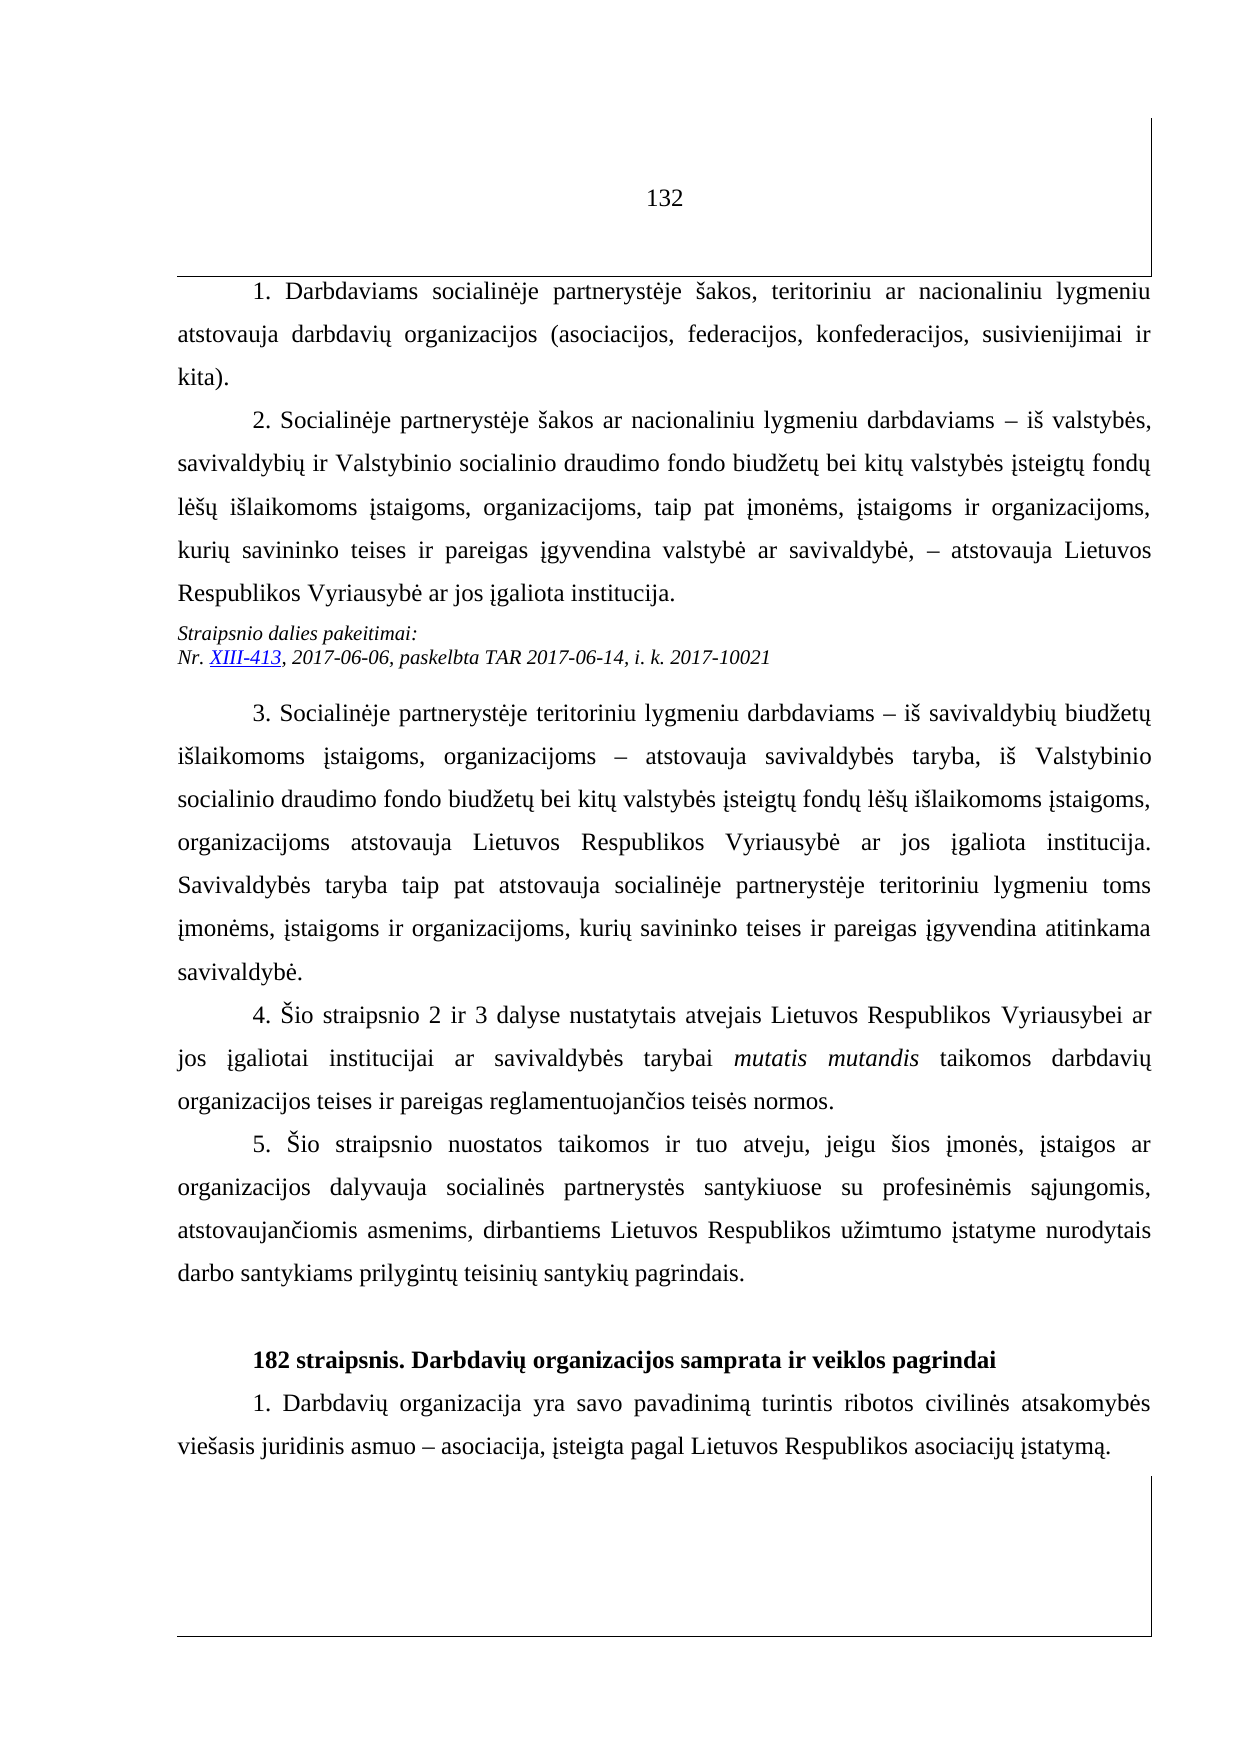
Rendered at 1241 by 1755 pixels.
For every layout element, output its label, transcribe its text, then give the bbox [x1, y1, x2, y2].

text Straipsnio dalies pakeitimai: [177, 621, 1152, 645]
text 1. Darbdavių organizacija yra savo pavadinimą turintis ribotos civilinės atsakomybės viešasis juridinis asmuo – asociacija, įsteigta pagal Lietuvos Respublikos asociacijų įstatymą. [177, 1388, 1152, 1460]
text 1. Darbdaviams socialinėje partnerystėje šakos, teritoriniu ar nacionaliniu lygmeniu atstovauja darbdavių organizacijos (asociacijos, federacijos, konfederacijos, susivienijimai ir kita). [177, 276, 1152, 391]
text 5. Šio straipsnio nuostatos taikomos ir tuo atveju, jeigu šios įmonės, įstaigos ar organizacijos dalyvauja socialinės partnerystės santykiuose su profesinėmis sąjungomis, atstovaujančiomis asmenims, dirbantiems Lietuvos Respublikos užimtumo įstatyme nurodytais darbo santykiams prilygintų teisinių santykių pagrindais. [177, 1129, 1152, 1287]
subtitle 182 straipsnis. Darbdavių organizacijos samprata ir veiklos pagrindai [177, 1345, 1152, 1373]
text 4. Šio straipsnio 2 ir 3 dalyse nustatytais atvejais Lietuvos Respublikos Vyriausybei ar jos įgaliotai institucijai ar savivaldybės tarybai mutatis mutandis taikomos darbdavių organizacijos teises ir pareigas reglamentuojančios teisės normos. [177, 1000, 1152, 1115]
text 3. Socialinėje partnerystėje teritoriniu lygmeniu darbdaviams – iš savivaldybių biudžetų išlaikomoms įstaigoms, organizacijoms – atstovauja savivaldybės taryba, iš Valstybinio socialinio draudimo fondo biudžetų bei kitų valstybės įsteigtų fondų lėšų išlaikomoms įstaigoms, organizacijoms atstovauja Lietuvos Respublikos Vyriausybė ar jos įgaliota institucija. Savivaldybės taryba taip pat atstovauja socialinėje partnerystėje teritoriniu lygmeniu toms įmonėms, įstaigoms ir organizacijoms, kurių savininko teises ir pareigas įgyvendina atitinkama savivaldybė. [177, 698, 1152, 985]
text 2. Socialinėje partnerystėje šakos ar nacionaliniu lygmeniu darbdaviams – iš valstybės, savivaldybių ir Valstybinio socialinio draudimo fondo biudžetų bei kitų valstybės įsteigtų fondų lėšų išlaikomoms įstaigoms, organizacijoms, taip pat įmonėms, įstaigoms ir organizacijoms, kurių savininko teises ir pareigas įgyvendina valstybė ar savivaldybė, – atstovauja Lietuvos Respublikos Vyriausybė ar jos įgaliota institucija. [177, 405, 1152, 607]
text Nr. XIII-413, 2017-06-06, paskelbta TAR 2017-06-14, i. k. 2017-10021 [177, 645, 1152, 669]
